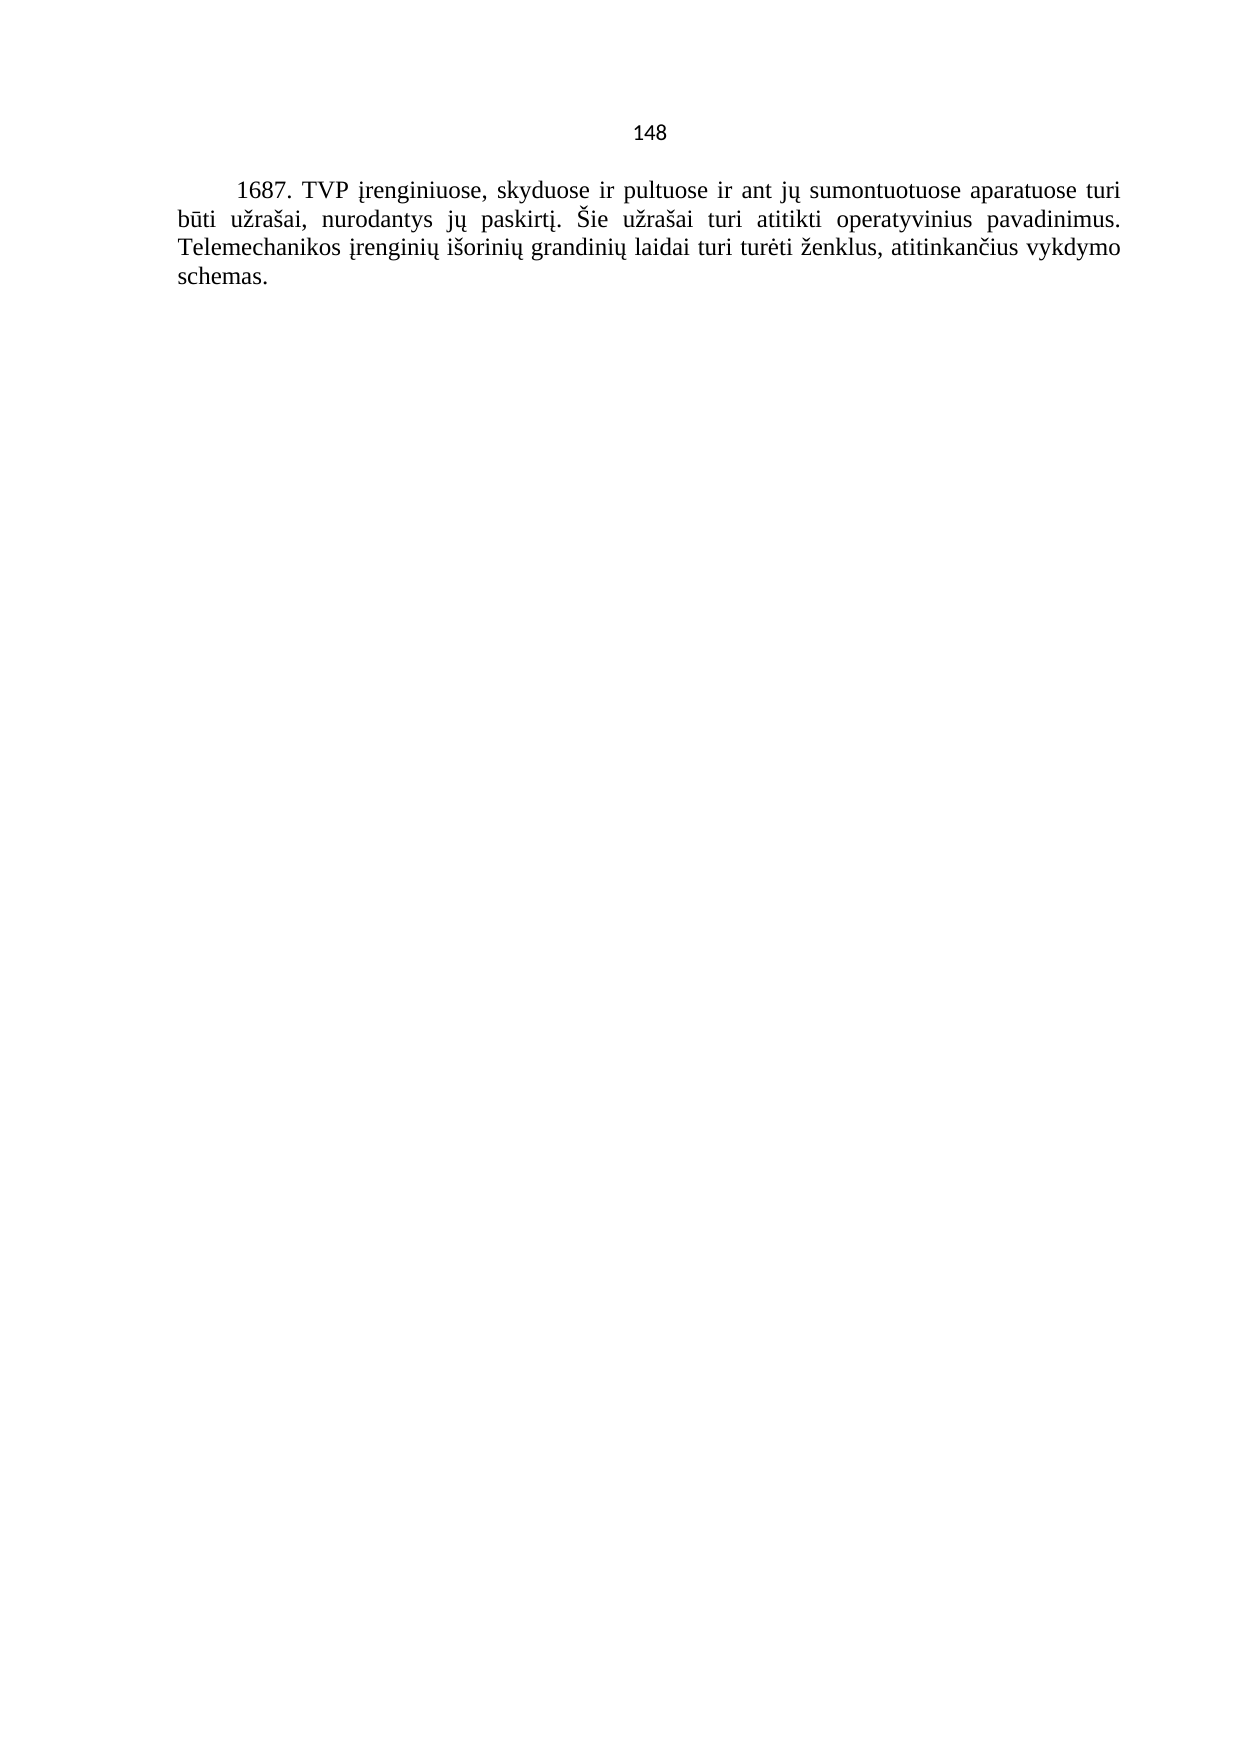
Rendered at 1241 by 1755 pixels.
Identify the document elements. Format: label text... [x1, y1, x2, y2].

text 1687. TVP įrenginiuose, skyduose ir pultuose ir ant jų sumontuotuose aparatuose turi būti užrašai, nurodantys jų paskirtį. Šie užrašai turi atitikti operatyvinius pavadinimus. Telemechanikos įrenginių išorinių grandinių laidai turi turėti ženklus, atitinkančius vykdymo schemas. [177, 175, 1122, 290]
